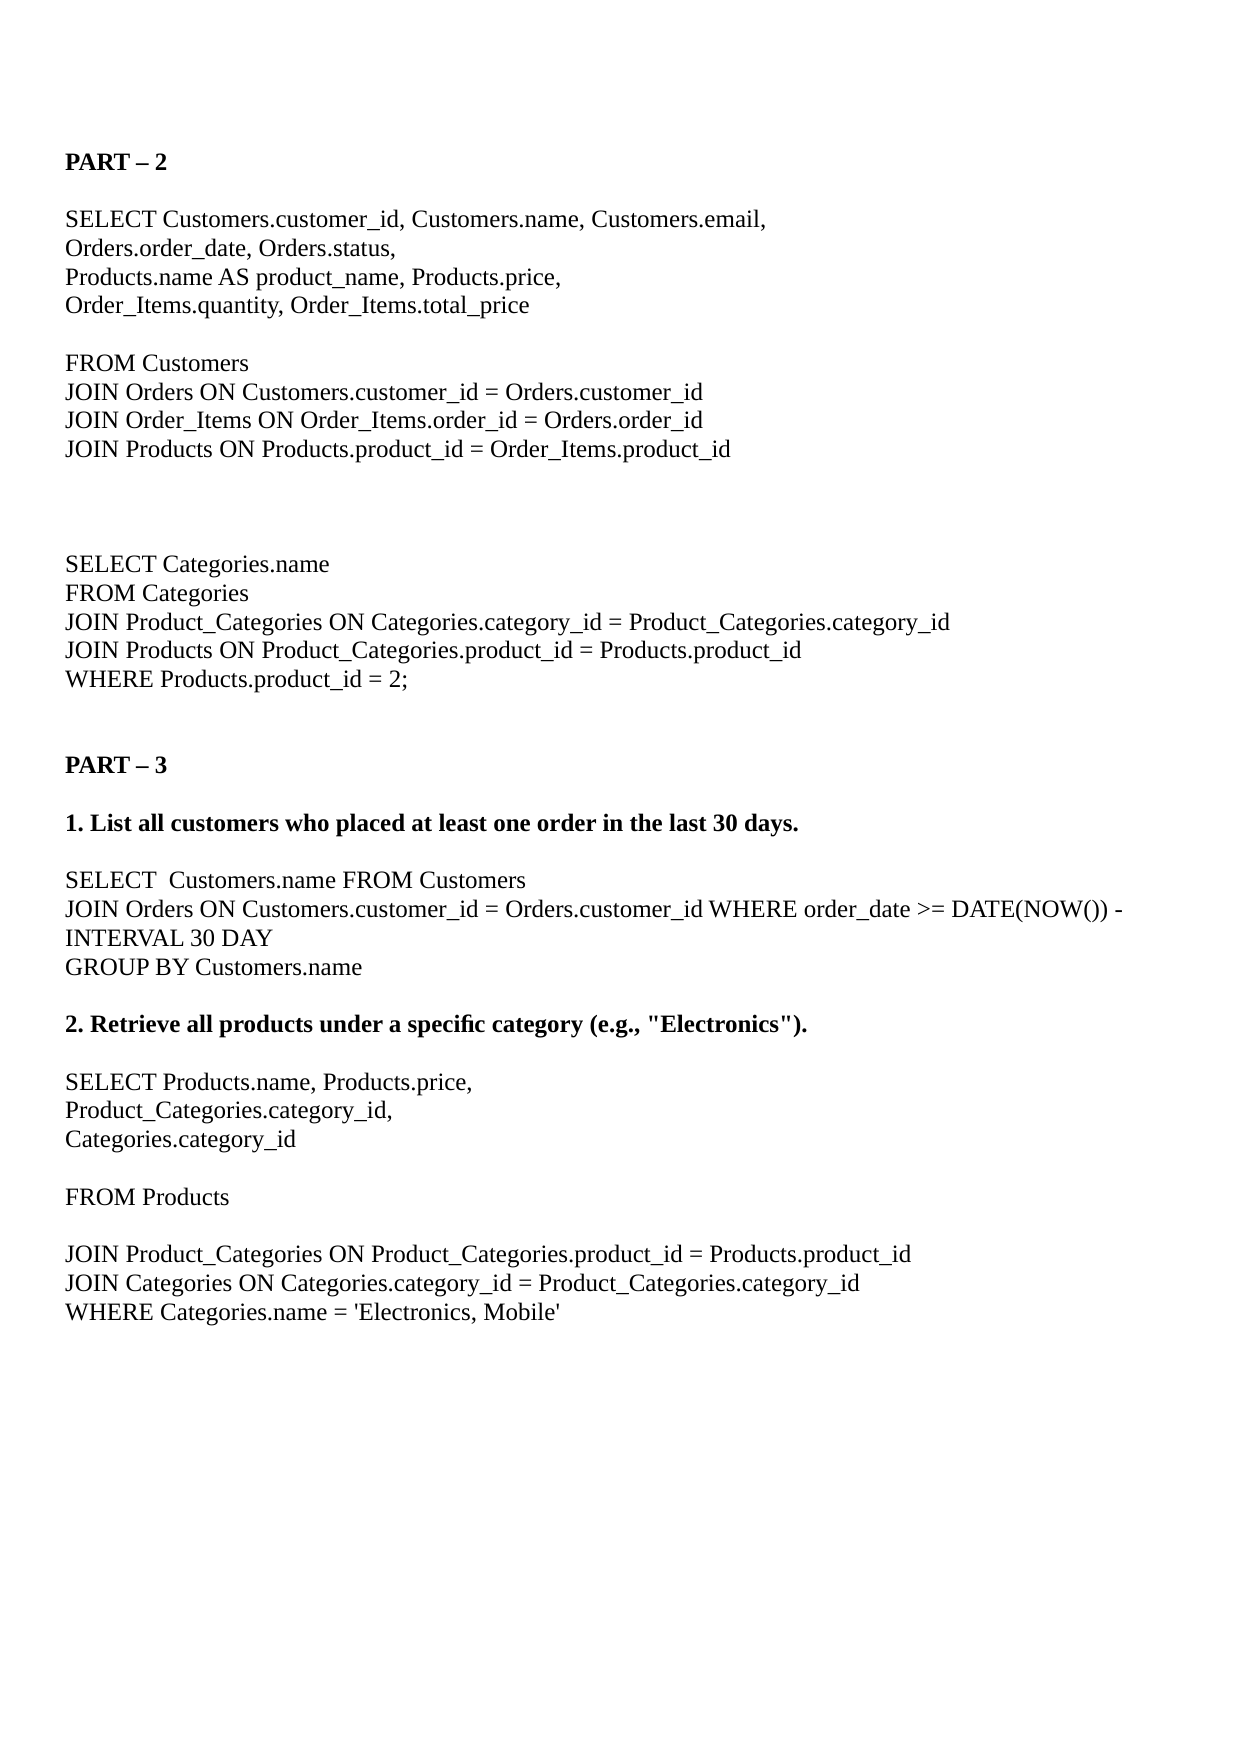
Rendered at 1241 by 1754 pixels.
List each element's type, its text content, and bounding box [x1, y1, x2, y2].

text WHERE Products.product_id = 2; [65, 664, 1205, 693]
text JOIN Categories ON Categories.category_id = Product_Categories.category_id [65, 1268, 1205, 1297]
text JOIN Orders ON Customers.customer_id = Orders.customer_id [65, 377, 1205, 406]
text FROM Customers [65, 348, 1205, 377]
text JOIN Products ON Products.product_id = Order_Items.product_id [65, 434, 1205, 463]
text SELECT Categories.name [65, 549, 1205, 578]
text Products.name AS product_name, Products.price, [65, 262, 1205, 291]
text SELECT Customers.customer_id, Customers.name, Customers.email, [65, 204, 1205, 233]
text GROUP BY Customers.name [65, 952, 1205, 981]
text JOIN Product_Categories ON Product_Categories.product_id = Products.product_id [65, 1239, 1205, 1268]
text 2. Retrieve all products under a speciﬁc category (e.g., "Electronics"). [65, 1009, 1205, 1038]
text JOIN Product_Categories ON Categories.category_id = Product_Categories.category_id [65, 607, 1205, 636]
text Product_Categories.category_id, [65, 1096, 1205, 1124]
text SELECT Customers.name FROM Customers [65, 866, 1205, 894]
text Order_Items.quantity, Order_Items.total_price [65, 291, 1205, 319]
text PART – 3 [65, 751, 1205, 779]
text PART – 2 [65, 147, 1205, 176]
text 1. List all customers who placed at least one order in the last 30 days. [65, 808, 1205, 837]
text JOIN Order_Items ON Order_Items.order_id = Orders.order_id [65, 406, 1205, 434]
text FROM Categories [65, 578, 1205, 607]
text Orders.order_date, Orders.status, [65, 233, 1205, 262]
text Categories.category_id [65, 1124, 1205, 1153]
text WHERE Categories.name = 'Electronics, Mobile' [65, 1297, 1205, 1326]
text JOIN Orders ON Customers.customer_id = Orders.customer_id WHERE order_date >= DATE(NOW()) - INTERVAL 30 DAY [65, 894, 1205, 952]
text FROM Products [65, 1182, 1205, 1211]
text SELECT Products.name, Products.price, [65, 1067, 1205, 1096]
text JOIN Products ON Product_Categories.product_id = Products.product_id [65, 636, 1205, 664]
